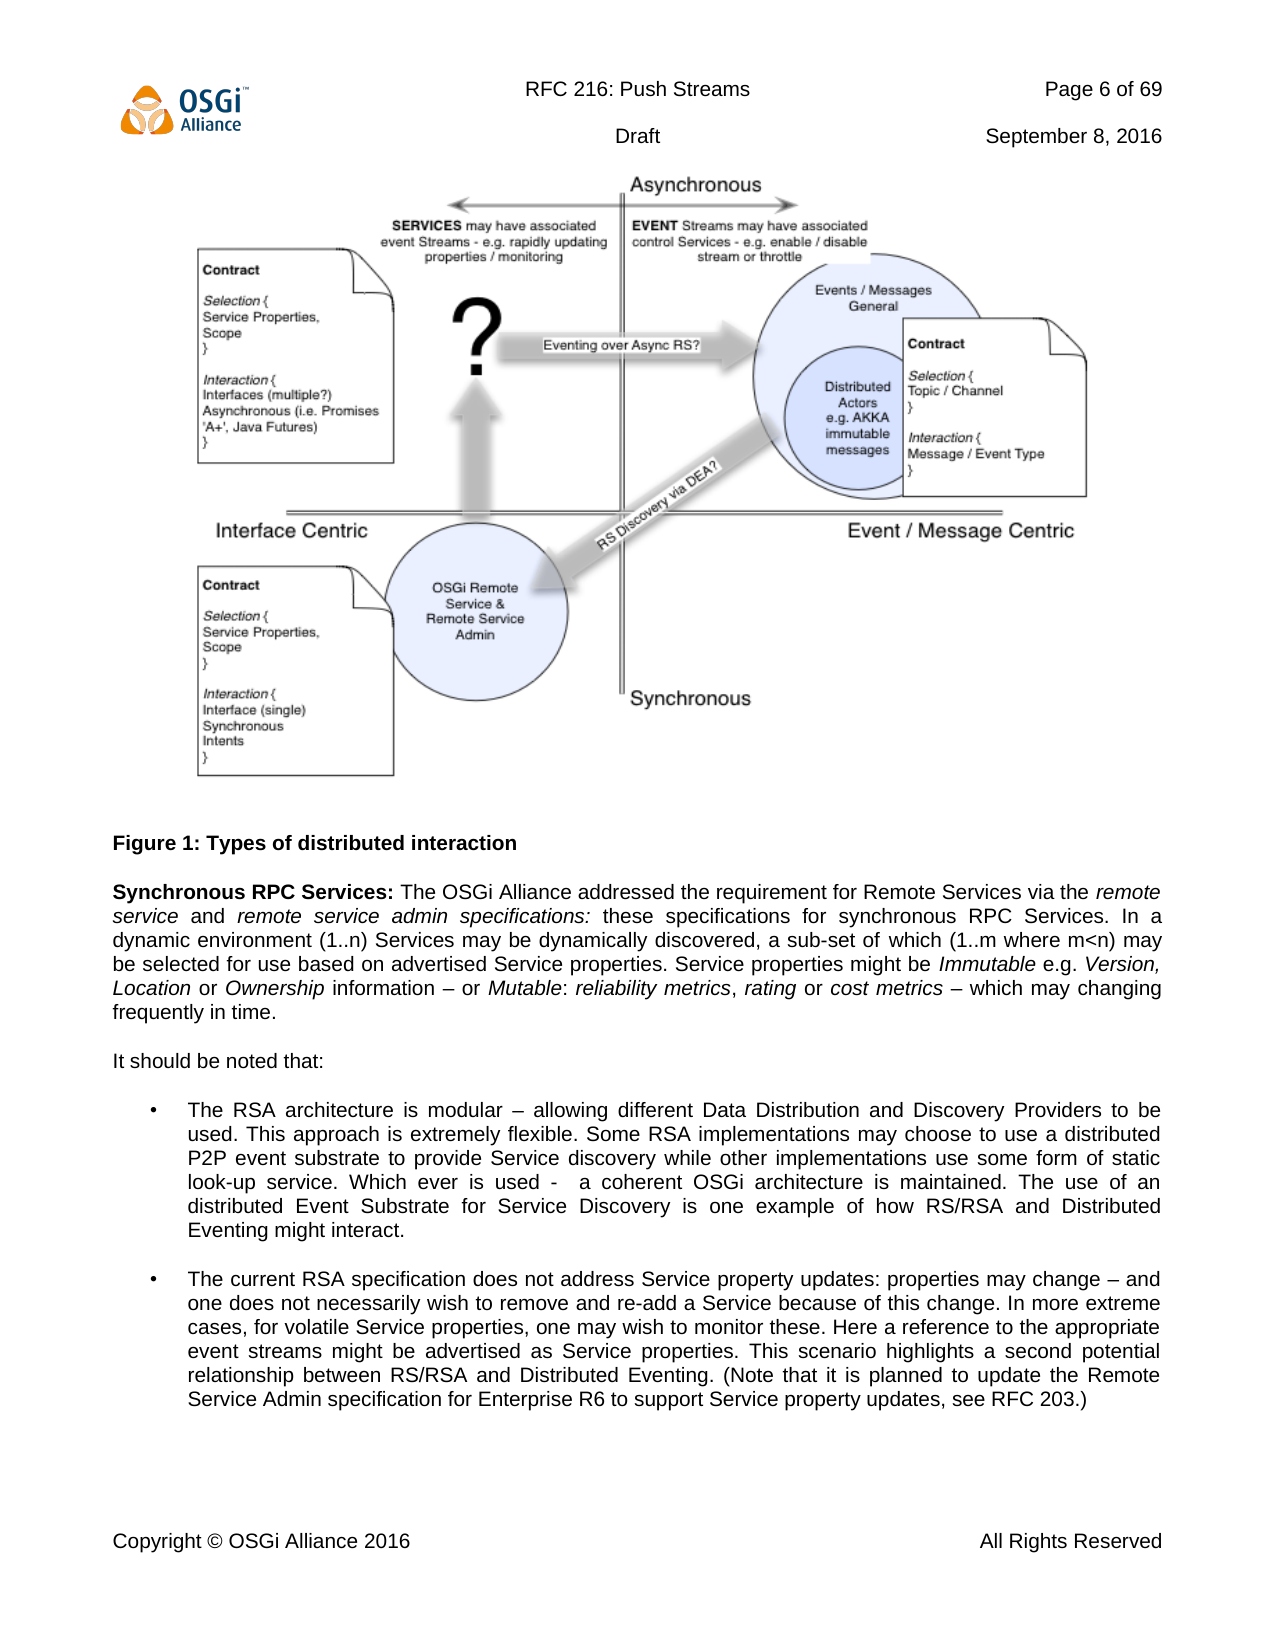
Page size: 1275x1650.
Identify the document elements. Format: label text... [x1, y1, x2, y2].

text Figure 1: Types of distributed interaction [112, 831, 1162, 855]
list The RSA architecture is modular – allowing different Data Distribution and Discovery Providers to be used. This approach is extremely flexible. Some RSA implementations may choose to use a distributed P2P event substrate to provide Service discovery while other implementations use some form of static look-up service. Which ever is used - a coherent OSGi architecture is maintained. The use of an distributed Event Substrate for Service Discovery is one example of how RS/RSA and Distributed Eventing might interact. [150, 1098, 1162, 1242]
picture [185, 158, 1090, 783]
picture [113, 78, 257, 142]
text Synchronous RPC Services: The OSGi Alliance addressed the requirement for Remote Services via the remote service and remote service admin specifications: these specifications for synchronous RPC Services. In a dynamic environment (1..n) Services may be dynamically discovered, a sub-set of which (1..m where m<n) may be selected for use based on advertised Service properties. Service properties might be Immutable e.g. Version, Location or Ownership information – or Mutable: reliability metrics, rating or cost metrics – which may changing frequently in time. [112, 880, 1162, 1024]
list The current RSA specification does not address Service property updates: properties may change – and one does not necessarily wish to remove and re-add a Service because of this change. In more extreme cases, for volatile Service properties, one may wish to monitor these. Here a reference to the appropriate event streams might be advertised as Service properties. This scenario highlights a second potential relationship between RS/RSA and Distributed Eventing. (Note that it is planned to update the Remote Service Admin specification for Enterprise R6 to support Service property updates, see RFC 203.) [150, 1267, 1162, 1411]
text It should be noted that: [112, 1049, 1162, 1073]
